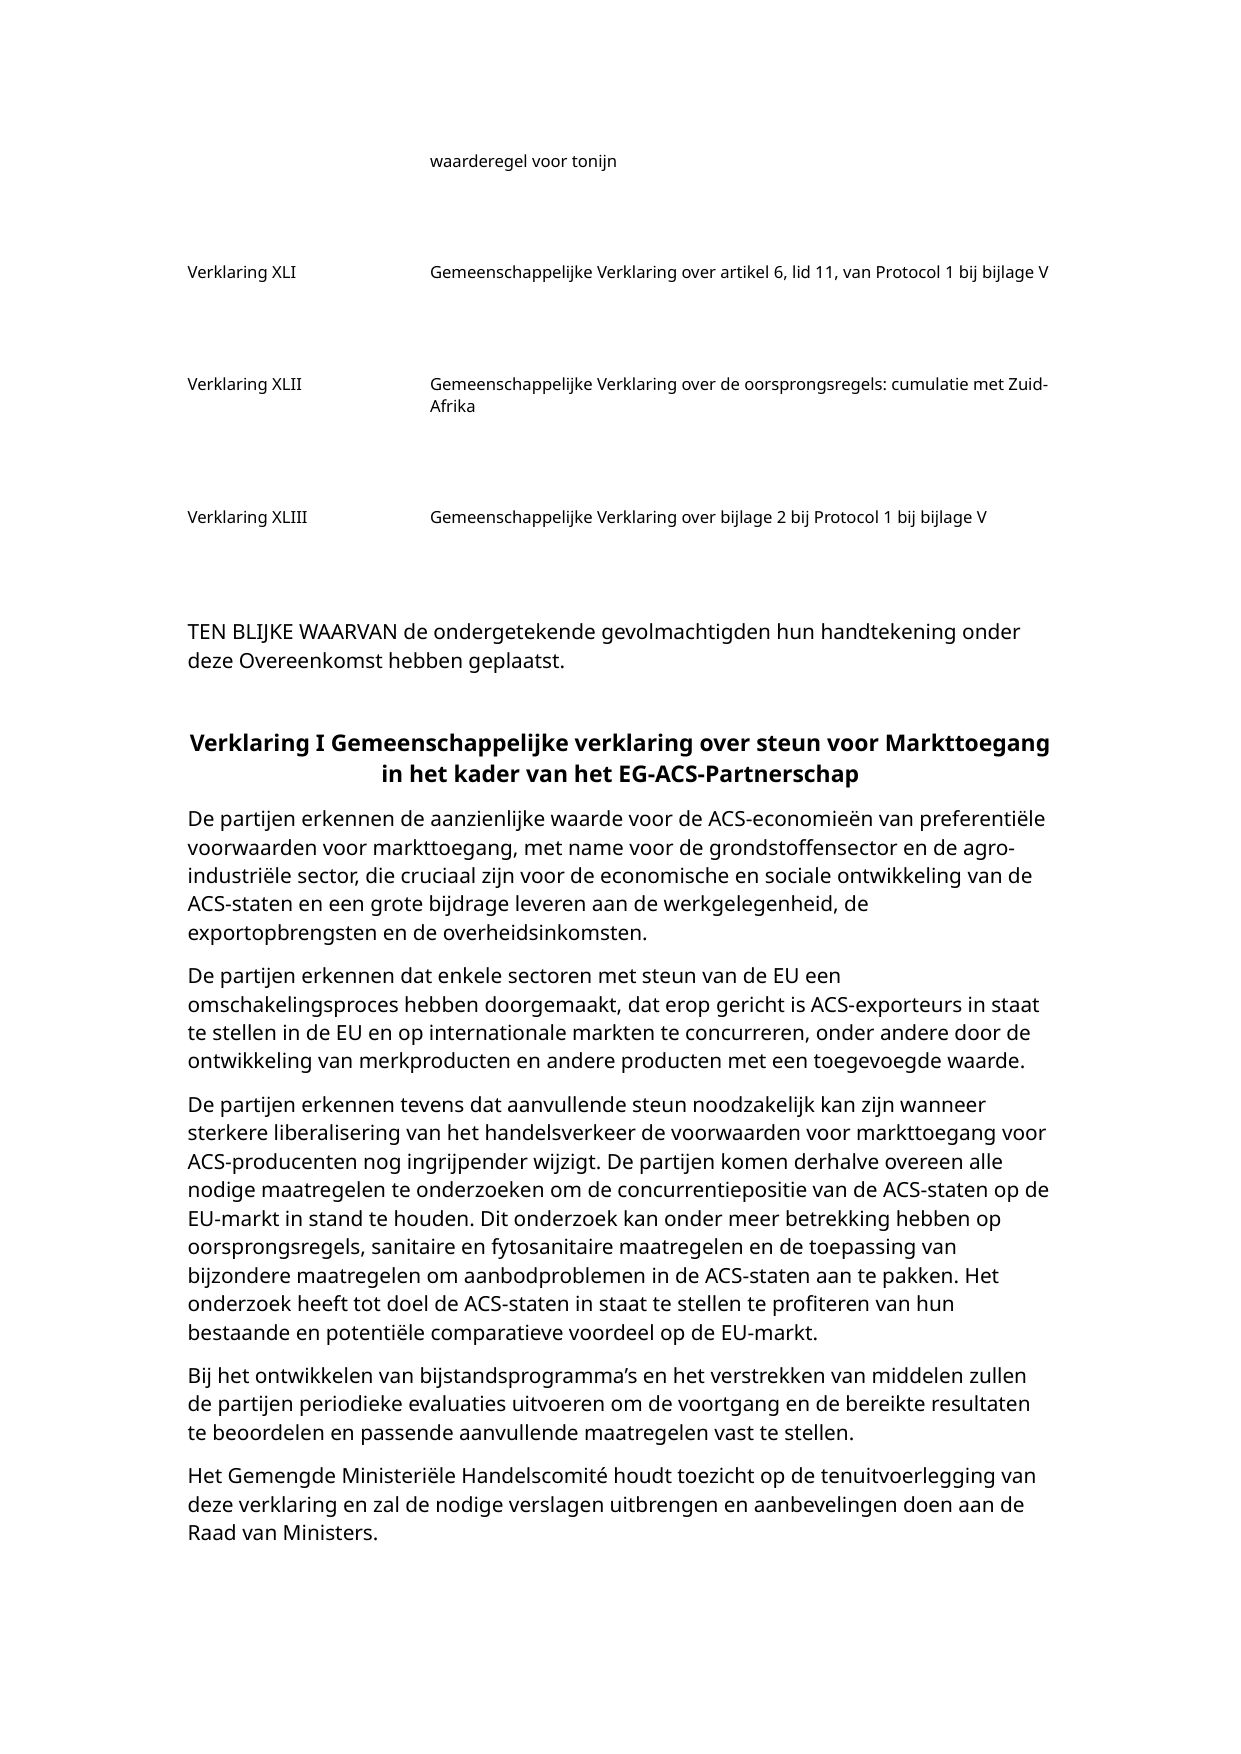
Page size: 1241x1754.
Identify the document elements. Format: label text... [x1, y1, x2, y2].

table_cell Gemeenschappelijke Verklaring over artikel 6, lid 11, van Protocol 1 bij bijlage V [430, 261, 1053, 314]
table_cell [188, 314, 430, 372]
text Het Gemengde Ministeriële Handelscomité houdt toezicht op de tenuitvoerlegging van deze verklaring en zal de nodige verslagen uitbrengen en aanbevelingen doen aan de Raad van Ministers. [187, 1461, 1053, 1547]
subtitle Verklaring I Gemeenschappelijke verklaring over steun voor Markttoegang in het kader van het EG-ACS-Partnerschap [187, 727, 1053, 789]
table_cell [430, 314, 1053, 372]
table_cell [430, 203, 1053, 261]
table_cell [188, 150, 430, 203]
table_cell Verklaring XLII [188, 372, 430, 448]
table_cell Gemeenschappelijke Verklaring over bijlage 2 bij Protocol 1 bij bijlage V [430, 506, 1053, 559]
text De partijen erkennen de aanzienlijke waarde voor de ACS-economieën van preferentiële voorwaarden voor markttoegang, met name voor de grondstoffensector en de agro-industriële sector, die cruciaal zijn voor de economische en sociale ontwikkeling van de ACS-staten en een grote bijdrage leveren aan de werkgelegenheid, de exportopbrengsten en de overheidsinkomsten. [187, 804, 1053, 946]
table_cell waarderegel voor tonijn [430, 150, 1053, 203]
table_cell [188, 203, 430, 261]
text De partijen erkennen dat enkele sectoren met steun van de EU een omschakelingsproces hebben doorgemaakt, dat erop gericht is ACS-exporteurs in staat te stellen in de EU en op internationale markten te concurreren, onder andere door de ontwikkeling van merkproducten en andere producten met een toegevoegde waarde. [187, 961, 1053, 1075]
text TEN BLIJKE WAARVAN de ondergetekende gevolmachtigden hun handtekening onder deze Overeenkomst hebben geplaatst. [187, 617, 1053, 674]
table_cell [188, 448, 430, 506]
table_cell [430, 448, 1053, 506]
text Bij het ontwikkelen van bijstandsprogramma’s en het verstrekken van middelen zullen de partijen periodieke evaluaties uitvoeren om de voortgang en de bereikte resultaten te beoordelen en passende aanvullende maatregelen vast te stellen. [187, 1361, 1053, 1446]
table_cell Verklaring XLI [188, 261, 430, 314]
table_cell Gemeenschappelijke Verklaring over de oorsprongsregels: cumulatie met Zuid-Afrika [430, 372, 1053, 448]
text De partijen erkennen tevens dat aanvullende steun noodzakelijk kan zijn wanneer sterkere liberalisering van het handelsverkeer de voorwaarden voor markttoegang voor ACS-producenten nog ingrijpender wijzigt. De partijen komen derhalve overeen alle nodige maatregelen te onderzoeken om de concurrentiepositie van de ACS-staten op de EU-markt in stand te houden. Dit onderzoek kan onder meer betrekking hebben op oorsprongsregels, sanitaire en fytosanitaire maatregelen en de toepassing van bijzondere maatregelen om aanbodproblemen in de ACS-staten aan te pakken. Het onderzoek heeft tot doel de ACS-staten in staat te stellen te profiteren van hun bestaande en potentiële comparatieve voordeel op de EU-markt. [187, 1090, 1053, 1346]
table_cell Verklaring XLIII [188, 506, 430, 559]
